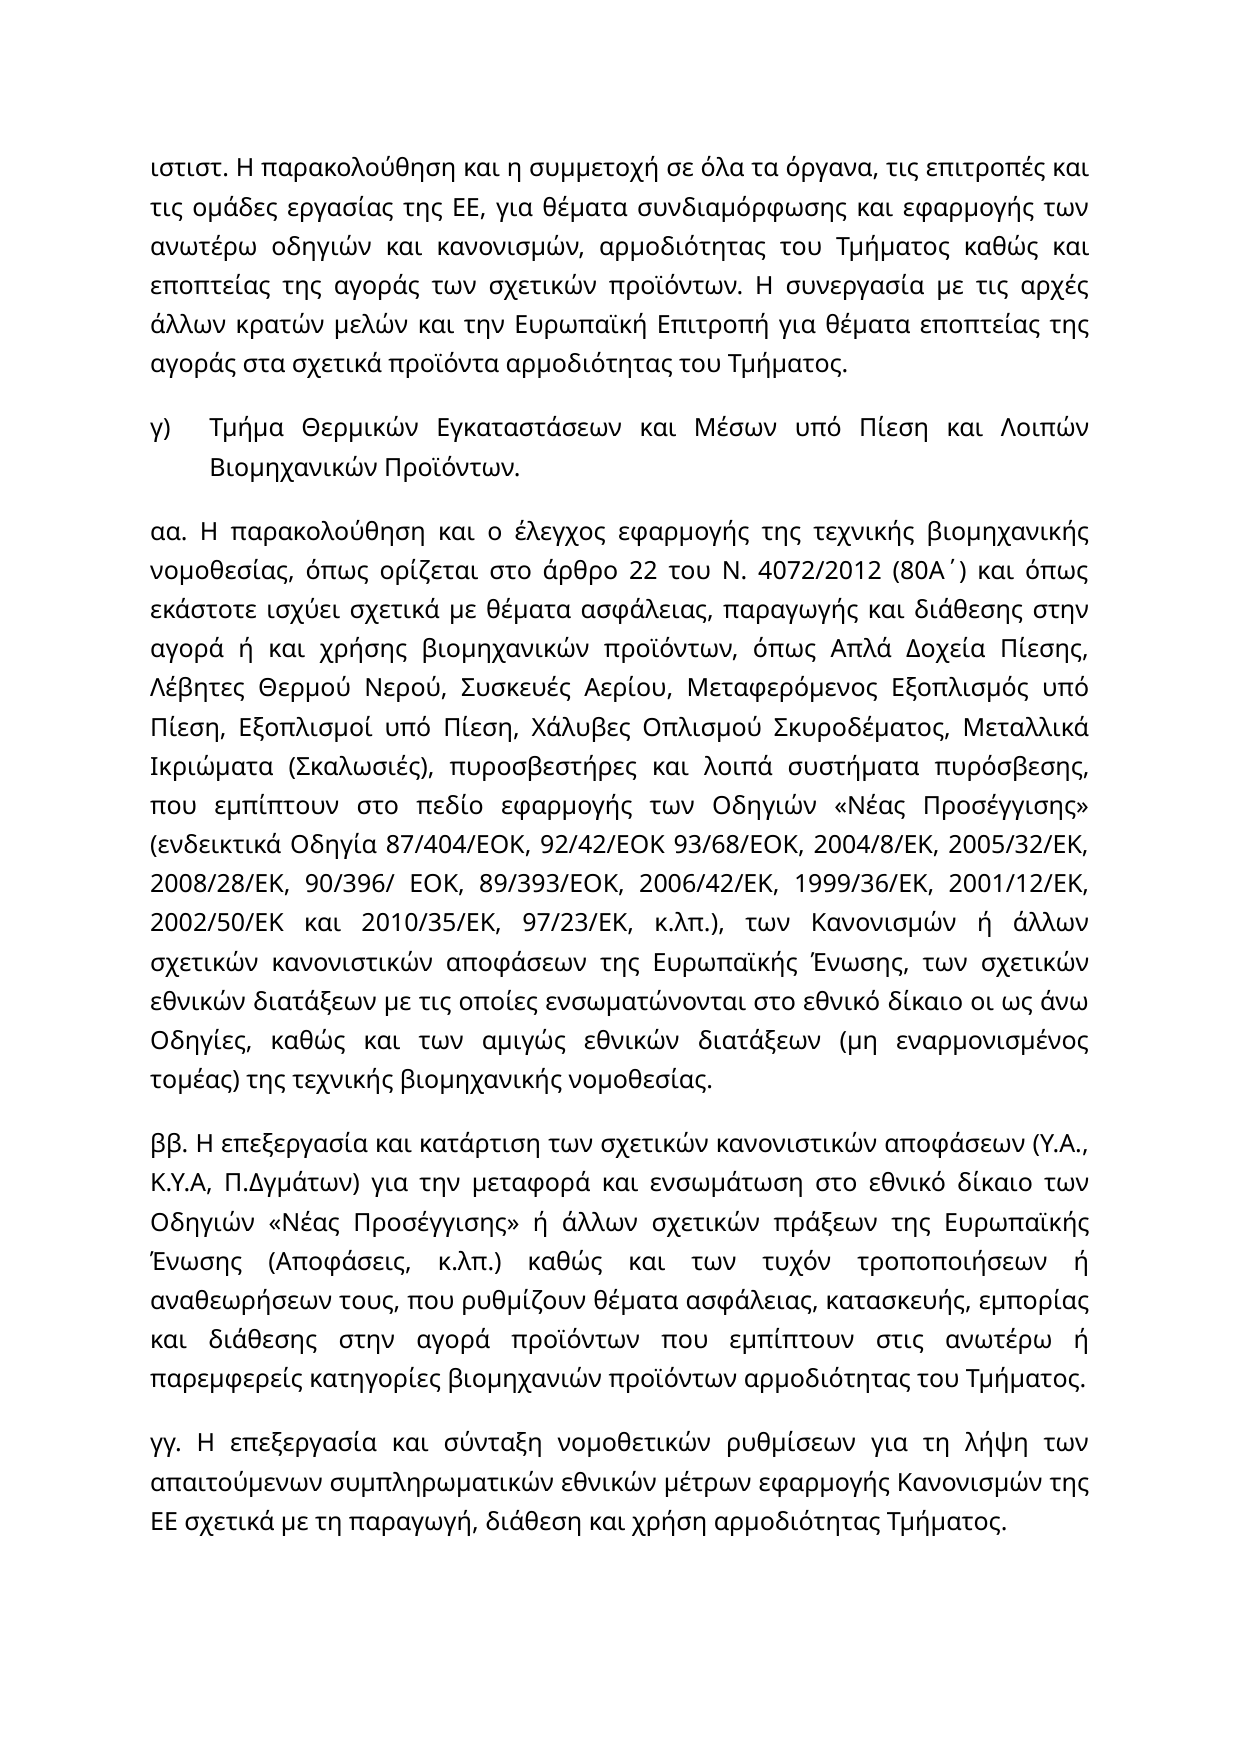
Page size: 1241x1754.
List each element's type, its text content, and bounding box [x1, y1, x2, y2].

text αα. Η παρακολούθηση και ο έλεγχος εφαρμογής της τεχνικής βιομηχανικής νομοθεσίας, όπως ορίζεται στο άρθρο 22 του Ν. 4072/2012 (80Α΄) και όπως εκάστοτε ισχύει σχετικά με θέματα ασφάλειας, παραγωγής και διάθεσης στην αγορά ή και χρήσης βιομηχανικών προϊόντων, όπως Απλά Δοχεία Πίεσης, Λέβητες Θερμού Νερού, Συσκευές Αερίου, Μεταφερόμενος Εξοπλισμός υπό Πίεση, Εξοπλισμοί υπό Πίεση, Χάλυβες Οπλισμού Σκυροδέματος, Μεταλλικά Ικριώματα (Σκαλωσιές), πυροσβεστήρες και λοιπά συστήματα πυρόσβεσης, που εμπίπτουν στο πεδίο εφαρμογής των Οδηγιών «Νέας Προσέγγισης» (ενδεικτικά Οδηγία 87/404/ΕΟΚ, 92/42/ΕΟΚ 93/68/ΕΟΚ, 2004/8/ΕΚ, 2005/32/ΕΚ, 2008/28/ΕΚ, 90/396/ ΕΟΚ, 89/393/ΕΟΚ, 2006/42/ΕΚ, 1999/36/ΕΚ, 2001/12/ΕΚ, 2002/50/ΕΚ και 2010/35/ΕΚ, 97/23/ΕΚ, κ.λπ.), των Κανονισμών ή άλλων σχετικών κανονιστικών αποφάσεων της Ευρωπαϊκής Ένωσης, των σχετικών εθνικών διατάξεων με τις οποίες ενσωματώνονται στο εθνικό δίκαιο οι ως άνω Οδηγίες, καθώς και των αμιγώς εθνικών διατάξεων (μη εναρμονισμένος τομέας) της τεχνικής βιομηχανικής νομοθεσίας. [150, 513, 1090, 1096]
text γγ. Η επεξεργασία και σύνταξη νομοθετικών ρυθμίσεων για τη λήψη των απαιτούμενων συμπληρωματικών εθνικών μέτρων εφαρμογής Κανονισμών της ΕΕ σχετικά με τη παραγωγή, διάθεση και χρήση αρμοδιότητας Τμήματος. [150, 1425, 1090, 1537]
text ιστιστ. Η παρακολούθηση και η συμμετοχή σε όλα τα όργανα, τις επιτροπές και τις ομάδες εργασίας της ΕΕ, για θέματα συνδιαμόρφωσης και εφαρμογής των ανωτέρω οδηγιών και κανονισμών, αρμοδιότητας του Τμήματος καθώς και εποπτείας της αγοράς των σχετικών προϊόντων. Η συνεργασία με τις αρχές άλλων κρατών μελών και την Ευρωπαϊκή Επιτροπή για θέματα εποπτείας της αγοράς στα σχετικά προϊόντα αρμοδιότητας του Τμήματος. [150, 150, 1090, 380]
text ββ. Η επεξεργασία και κατάρτιση των σχετικών κανονιστικών αποφάσεων (Υ.Α., Κ.Υ.Α, Π.Δγμάτων) για την μεταφορά και ενσωμάτωση στο εθνικό δίκαιο των Οδηγιών «Νέας Προσέγγισης» ή άλλων σχετικών πράξεων της Ευρωπαϊκής Ένωσης (Αποφάσεις, κ.λπ.) καθώς και των τυχόν τροποποιήσεων ή αναθεωρήσεων τους, που ρυθμίζουν θέματα ασφάλειας, κατασκευής, εμπορίας και διάθεσης στην αγορά προϊόντων που εμπίπτουν στις ανωτέρω ή παρεμφερείς κατηγορίες βιομηχανιών προϊόντων αρμοδιότητας του Τμήματος. [150, 1126, 1090, 1395]
list γ) Τμήμα Θερμικών Εγκαταστάσεων και Μέσων υπό Πίεση και Λοιπών Βιομηχανικών Προϊόντων. [150, 410, 1090, 483]
